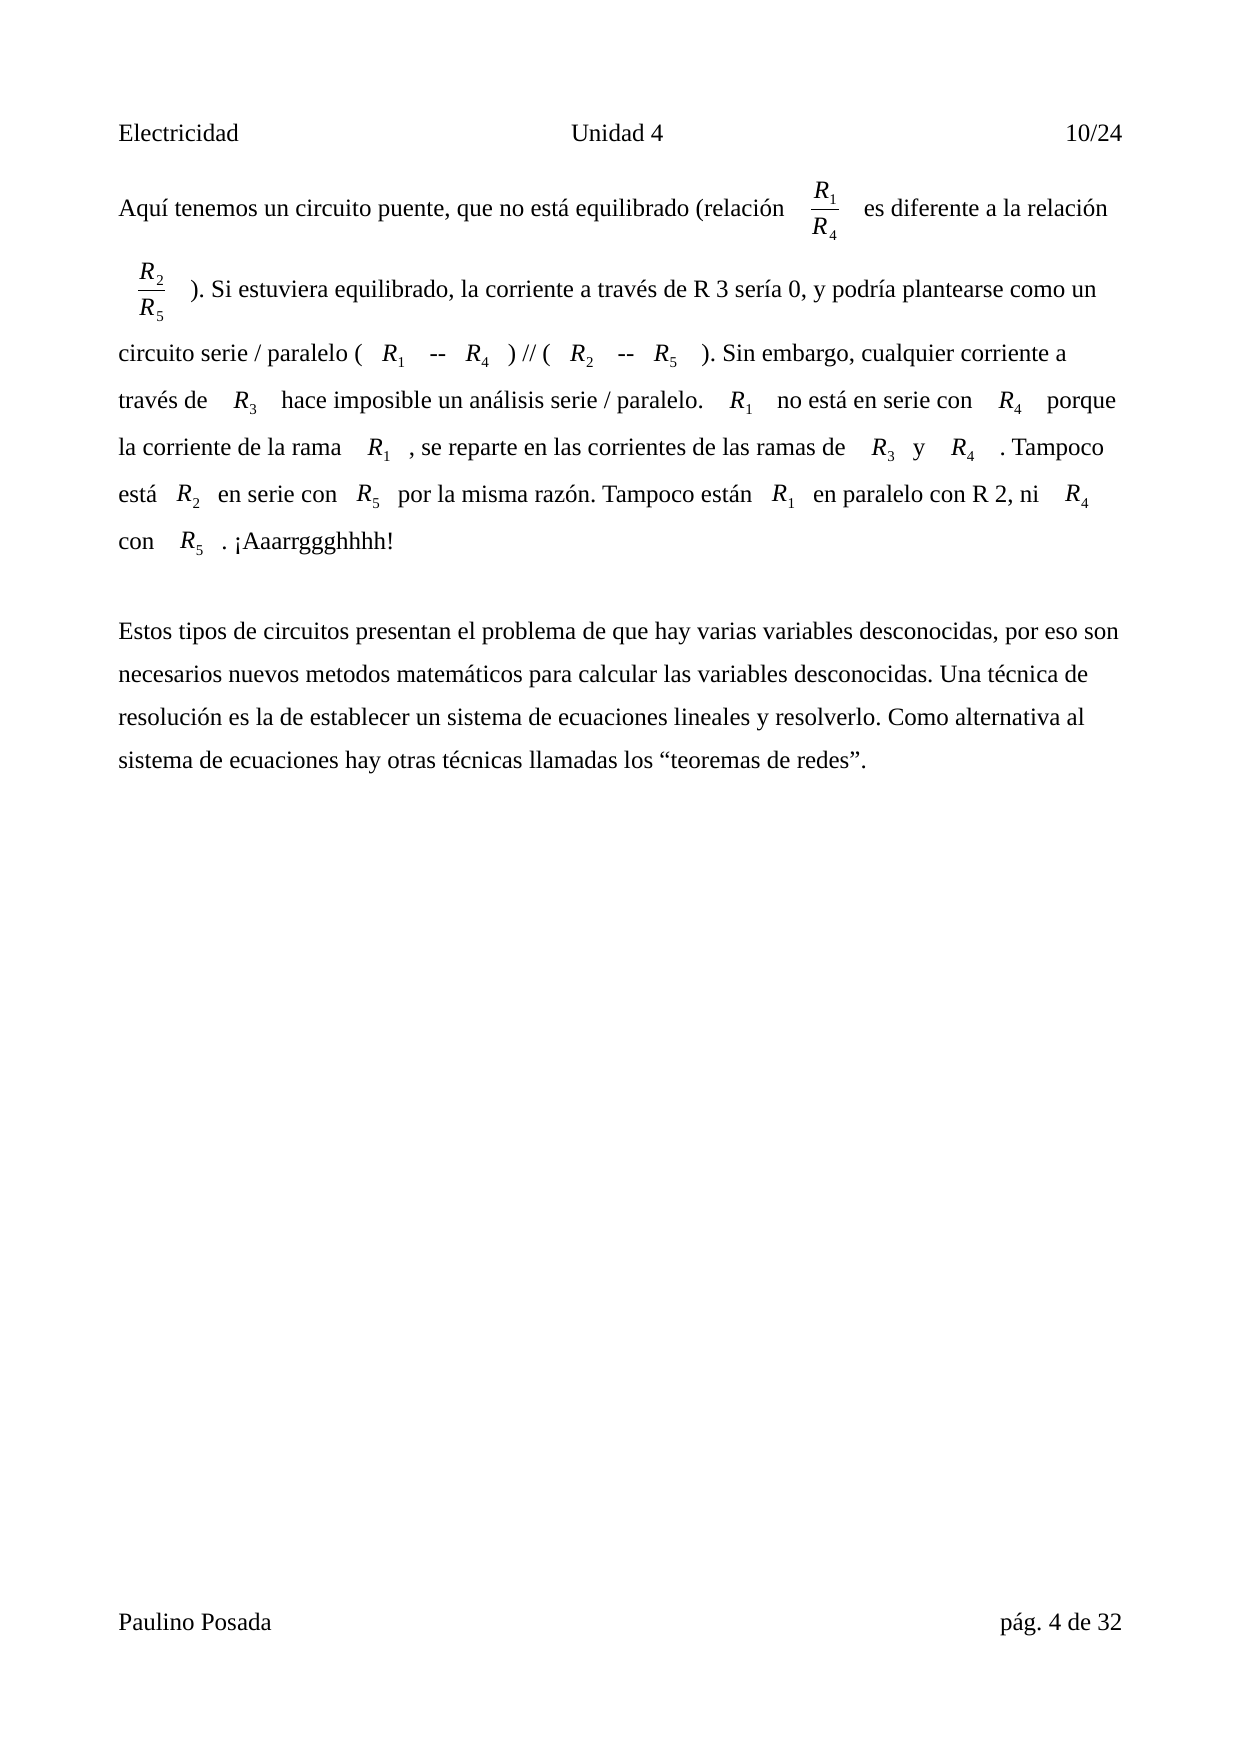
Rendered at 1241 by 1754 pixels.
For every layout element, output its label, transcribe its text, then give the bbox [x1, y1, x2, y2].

text Estos tipos de circuitos presentan el problema de que hay varias variables desconocidas, por eso son necesarios nuevos metodos matemáticos para calcular las variables desconocidas. Una técnica de resolución es la de establecer un sistema de ecuaciones lineales y resolverlo. Como alternativa al sistema de ecuaciones hay otras técnicas llamadas los “teoremas de redes”. [118, 616, 1122, 774]
text Aquí tenemos un circuito puente, que no está equilibrado (relación es diferente a la relación ). Si estuviera equilibrado, la corriente a través de R 3 sería 0, y podría plantearse como un circuito serie / paralelo ( --) // ( -- ). Sin embargo, cualquier corriente a través de hace imposible un análisis serie / paralelo. no está en serie con porque la corriente de la rama , se reparte en las corrientes de las ramas de y . Tampoco estáen serie conpor la misma razón. Tampoco estánen paralelo con R 2, ni con . ¡Aaarrggghhhh! [118, 176, 1122, 558]
